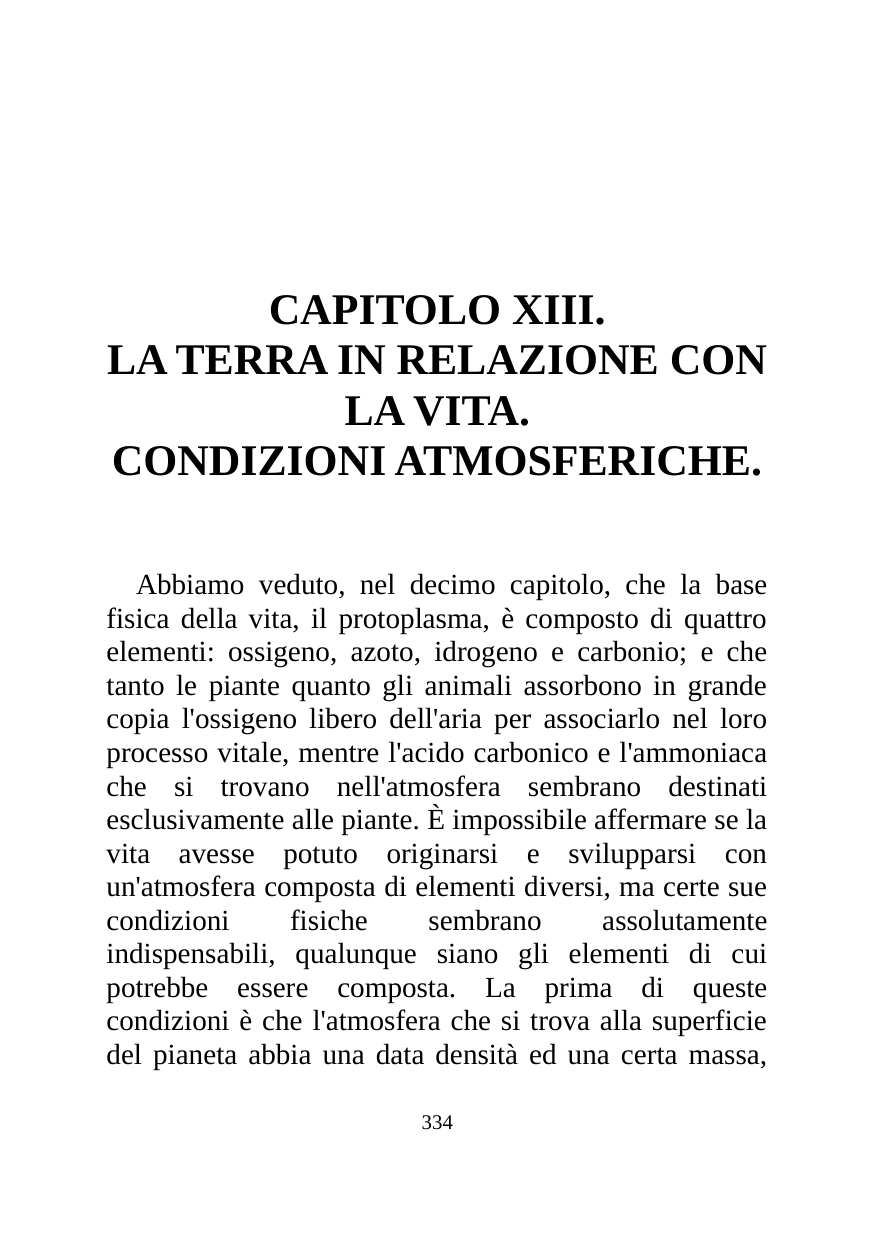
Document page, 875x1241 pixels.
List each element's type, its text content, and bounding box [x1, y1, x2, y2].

text Abbiamo veduto, nel decimo capitolo, che la base fisica della vita, il protoplasma, è composto di quattro elementi: ossigeno, azoto, idrogeno e carbonio; e che tanto le piante quanto gli animali assorbono in grande copia l'ossigeno libero dell'aria per associarlo nel loro processo vitale, mentre l'acido carbonico e l'ammoniaca che si trovano nell'atmosfera sembrano destinati esclusivamente alle piante. È impossibile affermare se la vita avesse potuto originarsi e svilupparsi con un'atmosfera composta di elementi diversi, ma certe sue condizioni fisiche sembrano assolutamente indispensabili, qualunque siano gli elementi di cui potrebbe essere composta. La prima di queste condizioni è che l'atmosfera che si trova alla superficie del pianeta abbia una data densità ed una certa massa, [106, 567, 768, 1071]
subtitle CAPITOLO XIII. LA TERRA IN RELAZIONE CON LA VITA. CONDIZIONI ATMOSFERICHE. [106, 283, 768, 485]
